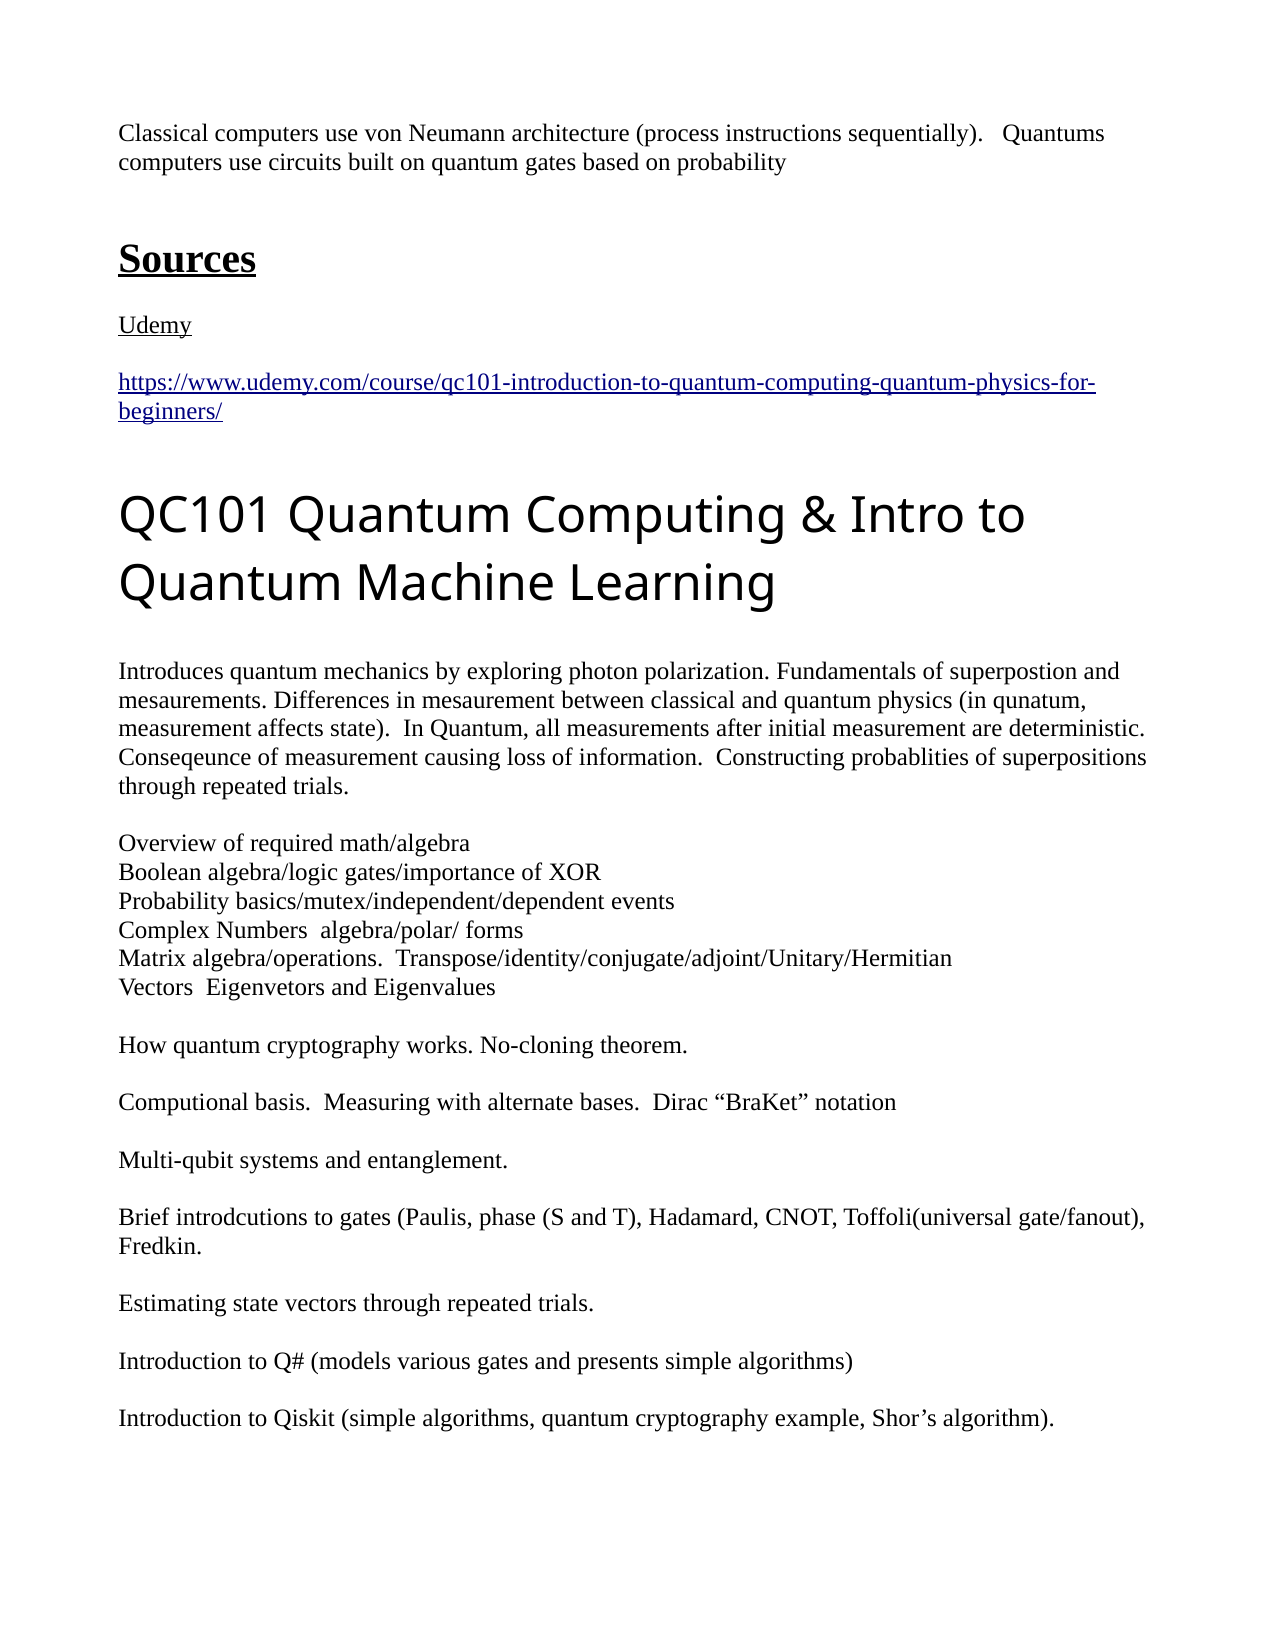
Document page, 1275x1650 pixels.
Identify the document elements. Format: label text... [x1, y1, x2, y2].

text Classical computers use von Neumann architecture (process instructions sequentially). Quantums computers use circuits built on quantum gates based on probability [118, 118, 1157, 176]
text Boolean algebra/logic gates/importance of XOR [118, 857, 1157, 886]
text Matrix algebra/operations. Transpose/identity/conjugate/adjoint/Unitary/Hermitian [118, 943, 1157, 972]
text Computional basis. Measuring with alternate bases. Dirac “BraKet” notation [118, 1087, 1157, 1116]
text Multi-qubit systems and entanglement. [118, 1145, 1157, 1173]
text Introduction to Q# (models various gates and presents simple algorithms) [118, 1346, 1157, 1375]
text Vectors Eigenvetors and Eigenvalues [118, 972, 1157, 1001]
text Overview of required math/algebra [118, 828, 1157, 857]
text Probability basics/mutex/independent/dependent events [118, 886, 1157, 915]
text Complex Numbers algebra/polar/ forms [118, 915, 1157, 943]
subtitle QC101 Quantum Computing & Intro to Quantum Machine Learning [118, 478, 1157, 615]
text Estimating state vectors through repeated trials. [118, 1288, 1157, 1317]
text Introduction to Qiskit (simple algorithms, quantum cryptography example, Shor’s algorithm). [118, 1403, 1157, 1432]
text https://www.udemy.com/course/qc101-introduction-to-quantum-computing-quantum-physics-for-beginners/ [118, 367, 1157, 425]
text Introduces quantum mechanics by exploring photon polarization. Fundamentals of superpostion and mesaurements. Differences in mesaurement between classical and quantum physics (in qunatum, measurement affects state). In Quantum, all measurements after initial measurement are deterministic. Conseqeunce of measurement causing loss of information. Constructing probablities of superpositions through repeated trials. [118, 656, 1157, 800]
text Sources [118, 233, 1157, 281]
text How quantum cryptography works. No-cloning theorem. [118, 1030, 1157, 1058]
text Brief introdcutions to gates (Paulis, phase (S and T), Hadamard, CNOT, Toffoli(universal gate/fanout), Fredkin. [118, 1202, 1157, 1260]
text Udemy [118, 310, 1157, 338]
